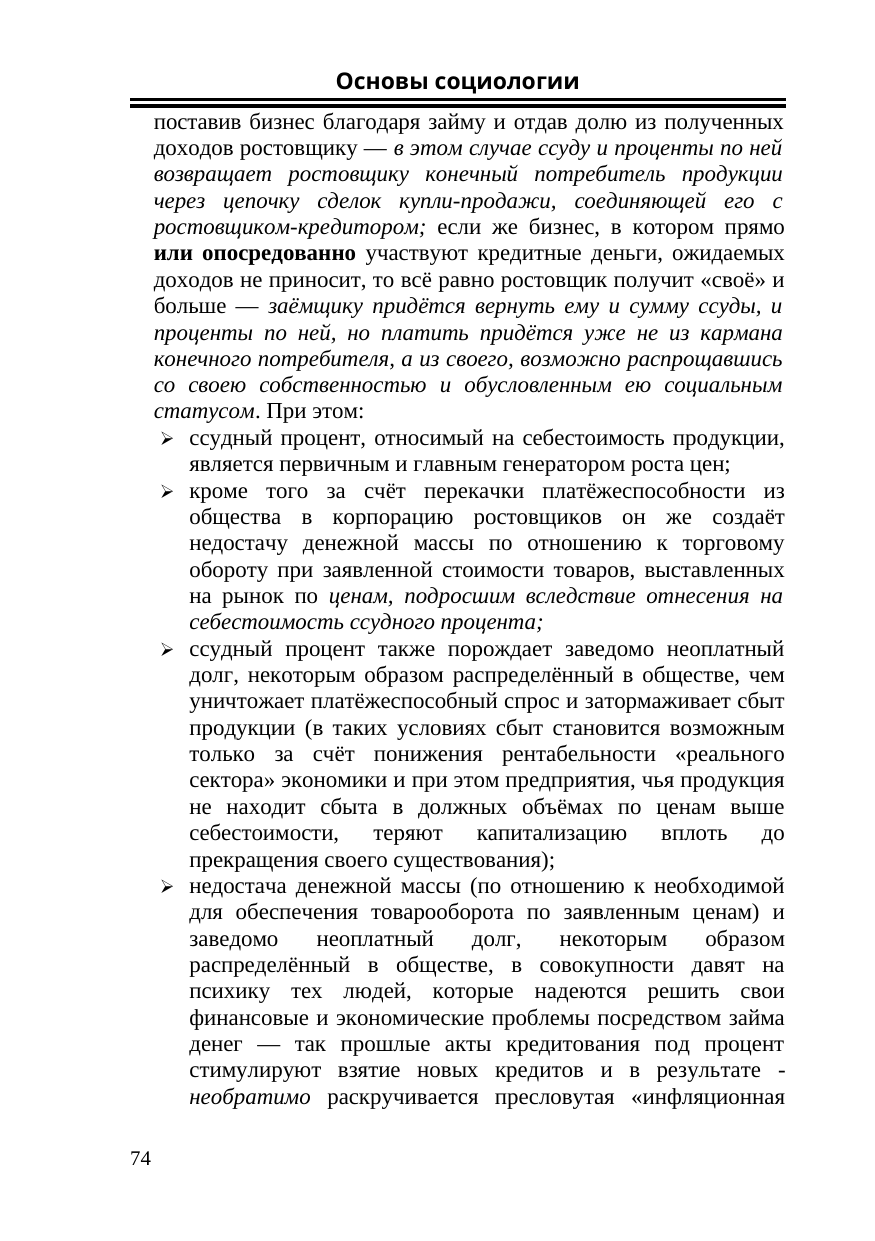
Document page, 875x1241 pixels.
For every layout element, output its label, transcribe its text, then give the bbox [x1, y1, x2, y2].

list недостача денежной массы (по отношению к необходимой для обеспечения товарооборота по заявленным ценам) и заведомо неоплатный долг, некоторым образом распределённый в обществе, в совокупности давят на психику тех людей, которые надеются решить свои финансовые и экономические проблемы посредством займа денег — так прошлые акты кредитования под процент стимулируют взятие новых кредитов и в результате ­необратимо раскручивается пресловутая «инфляционная [159, 872, 786, 1109]
list кроме того за счёт перекачки платёжеспособности из общества в корпорацию ростовщиков он же создаёт недостачу денежной массы по отношению к торговому обороту при заявленной стоимости товаров, выставленных на рынок по ценам, подросшим вследствие отнесения на себестоимость ссудного процента; [159, 477, 786, 635]
list ссудный процент, относимый на себестоимость продукции, является первичным и главным генератором роста цен; [159, 424, 786, 477]
list ссудный процент также порождает заведомо неоплатный долг, некоторым образом распределённый в обществе, чем уничтожает платёжеспособный спрос и затормаживает сбыт продукции (в таких условиях сбыт становится возможным только за счёт понижения рентабельности «реального сектора» экономики и при этом предприятия, чья продукция не находит сбыта в должных объёмах по ценам выше себестоимости, теряют капитализацию вплоть до прекращения своего существования); [159, 635, 786, 872]
text поставив бизнес благодаря займу и отдав долю из полученных доходов ростовщику — в этом случае ссуду и проценты по ней возвращает ростовщику конечный потребитель продукции через цепочку сделок купли-продажи, соединяющей его с ростовщиком-кре­ди­­то­ром; если же бизнес, в котором прямо или опосредованно участвуют кредитные деньги, ожидаемых доходов не приносит, то всё равно ростовщик получит «своё» и больше — заёмщику придётся вернуть ему и сумму ссуды, и проценты по ней, но платить придётся уже не из кармана конечного потребителя, а из своего, возможно распрощавшись со своею собственностью и обусловленным ею социальным статусом. При этом: [153, 108, 786, 424]
